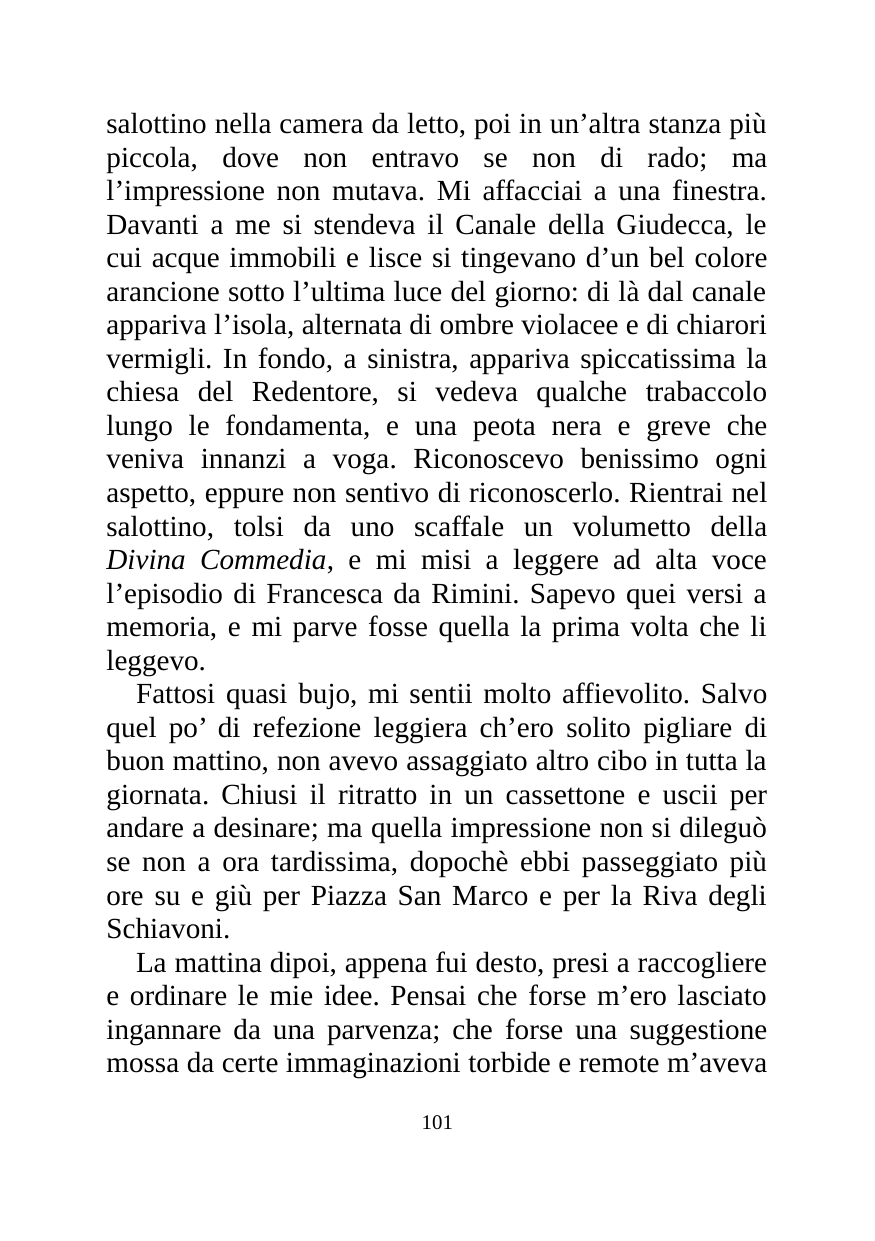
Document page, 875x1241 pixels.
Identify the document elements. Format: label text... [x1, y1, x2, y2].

text Fattosi quasi bujo, mi sentii molto affievolito. Salvo quel po’ di refezione leggiera ch’ero solito pigliare di buon mattino, non avevo assaggiato altro cibo in tutta la giornata. Chiusi il ritratto in un cassettone e uscii per andare a desinare; ma quella impressione non si dileguò se non a ora tardissima, dopochè ebbi passeggiato più ore su e giù per Piazza San Marco e per la Riva degli Schiavoni. [106, 676, 768, 945]
text salottino nella camera da letto, poi in un’altra stanza più piccola, dove non entravo se non di rado; ma l’impressione non mutava. Mi affacciai a una finestra. Davanti a me si stendeva il Canale della Giudecca, le cui acque immobili e lisce si tingevano d’un bel colore arancione sotto l’ultima luce del giorno: di là dal canale appariva l’isola, alternata di ombre violacee e di chiarori vermigli. In fondo, a sinistra, appariva spiccatissima la chiesa del Redentore, si vedeva qualche trabaccolo lungo le fondamenta, e una peota nera e greve che veniva innanzi a voga. Riconoscevo benissimo ogni aspetto, eppure non sentivo di riconoscerlo. Rientrai nel salottino, tolsi da uno scaffale un volumetto della Divina Commedia, e mi misi a leggere ad alta voce l’episodio di Francesca da Rimini. Sapevo quei versi a memoria, e mi parve fosse quella la prima volta che li leggevo. [106, 106, 768, 676]
text La mattina dipoi, appena fui desto, presi a raccogliere e ordinare le mie idee. Pensai che forse m’ero lasciato ingannare da una parvenza; che forse una suggestione mossa da certe immaginazioni torbide e remote m’aveva [106, 945, 768, 1079]
